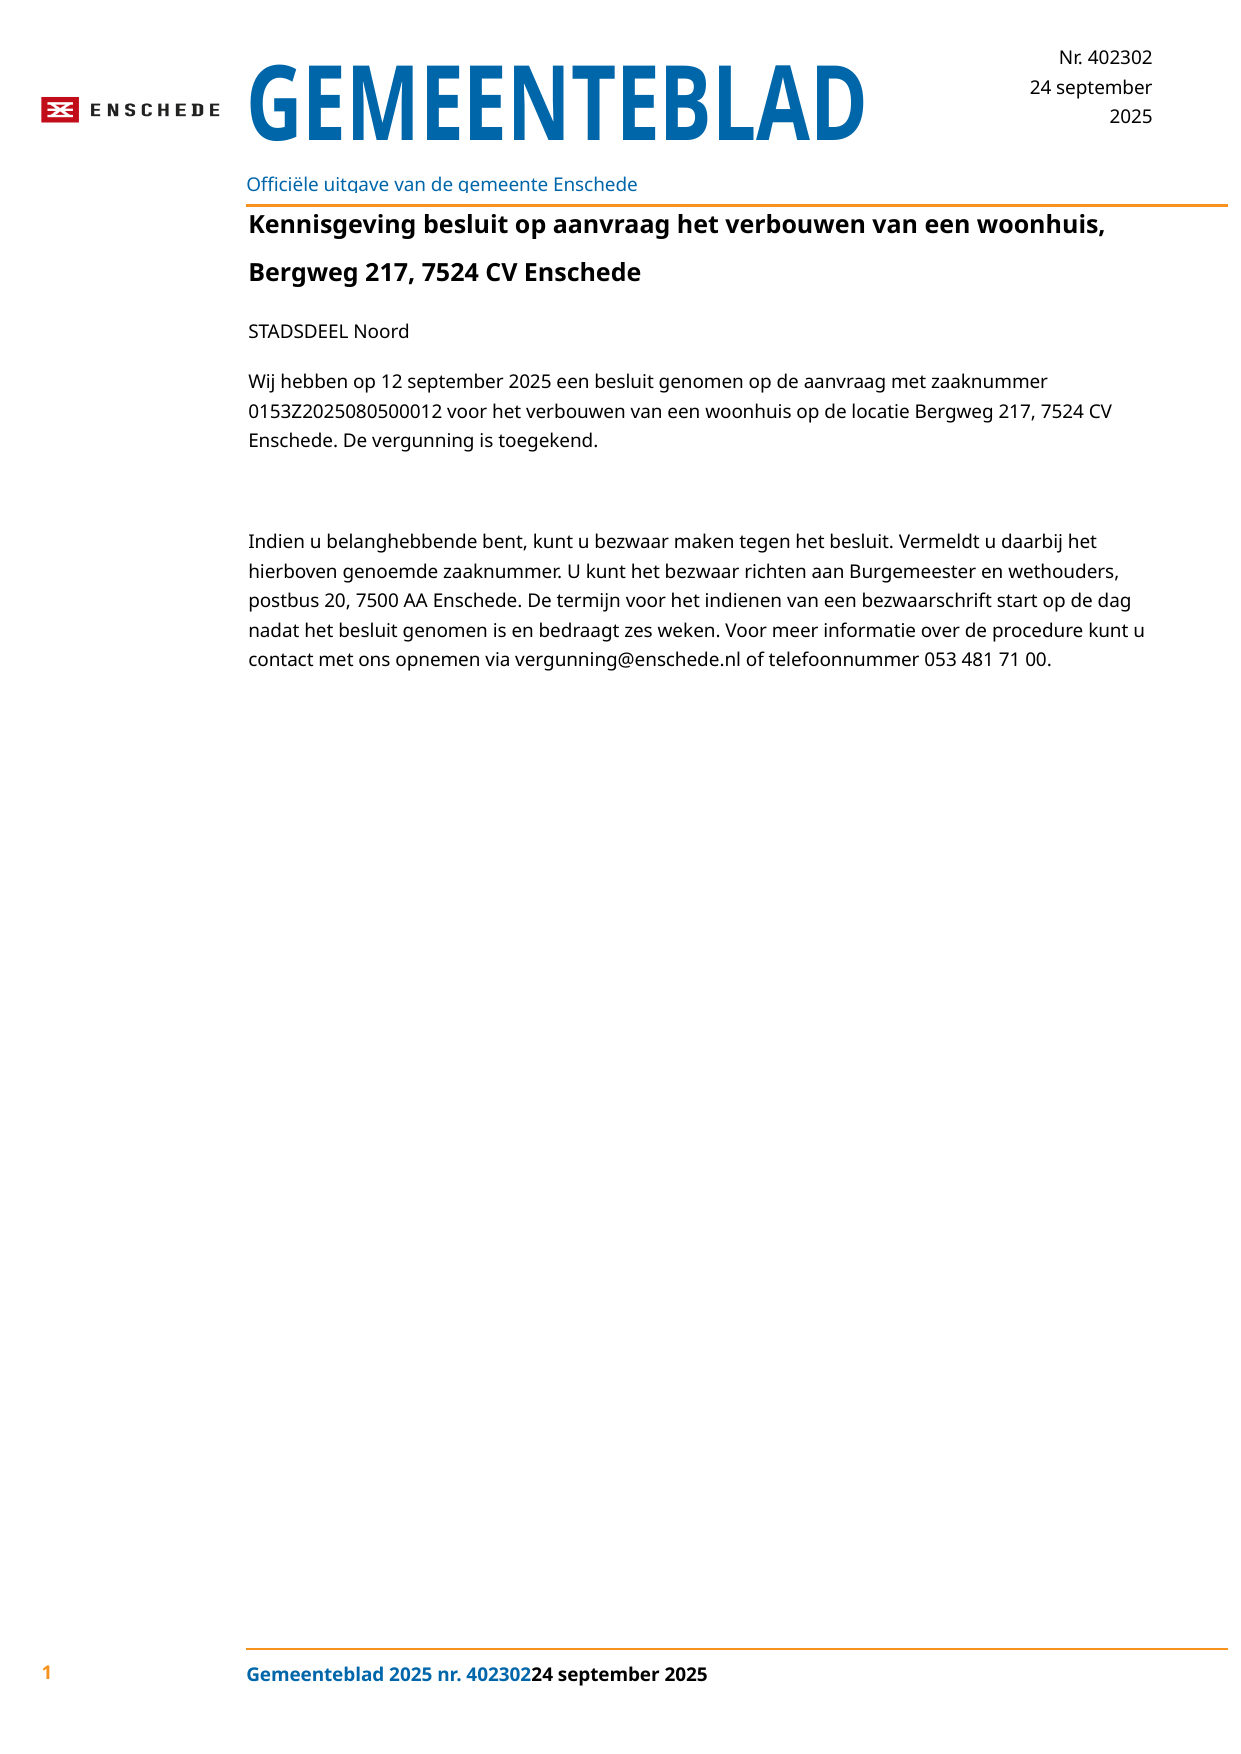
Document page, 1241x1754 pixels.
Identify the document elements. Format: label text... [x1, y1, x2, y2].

text Kennisgeving besluit op aanvraag het verbouwen van een woonhuis, Bergweg 217, 7524 CV Enschede [248, 207, 1152, 288]
picture [41, 47, 231, 172]
text STADSDEEL Noord [248, 318, 1152, 344]
text Indien u belanghebbende bent, kunt u bezwaar maken tegen het besluit. Vermeldt u daarbij het hierboven genoemde zaaknummer. U kunt het bezwaar richten aan Burgemeester en wethouders, postbus 20, 7500 AA Enschede. De termijn voor het indienen van een bezwaarschrift start op de dag nadat het besluit genomen is en bedraagt zes weken. Voor meer informatie over de procedure kunt u contact met ons opnemen via vergunning@enschede.nl of telefoonnummer 053 481 71 00. [248, 528, 1152, 672]
text Wij hebben op 12 september 2025 een besluit genomen op de aanvraag met zaaknummer 0153Z2025080500012 voor het verbouwen van een woonhuis op de locatie Bergweg 217, 7524 CV Enschede. De vergunning is toegekend. [248, 368, 1152, 453]
